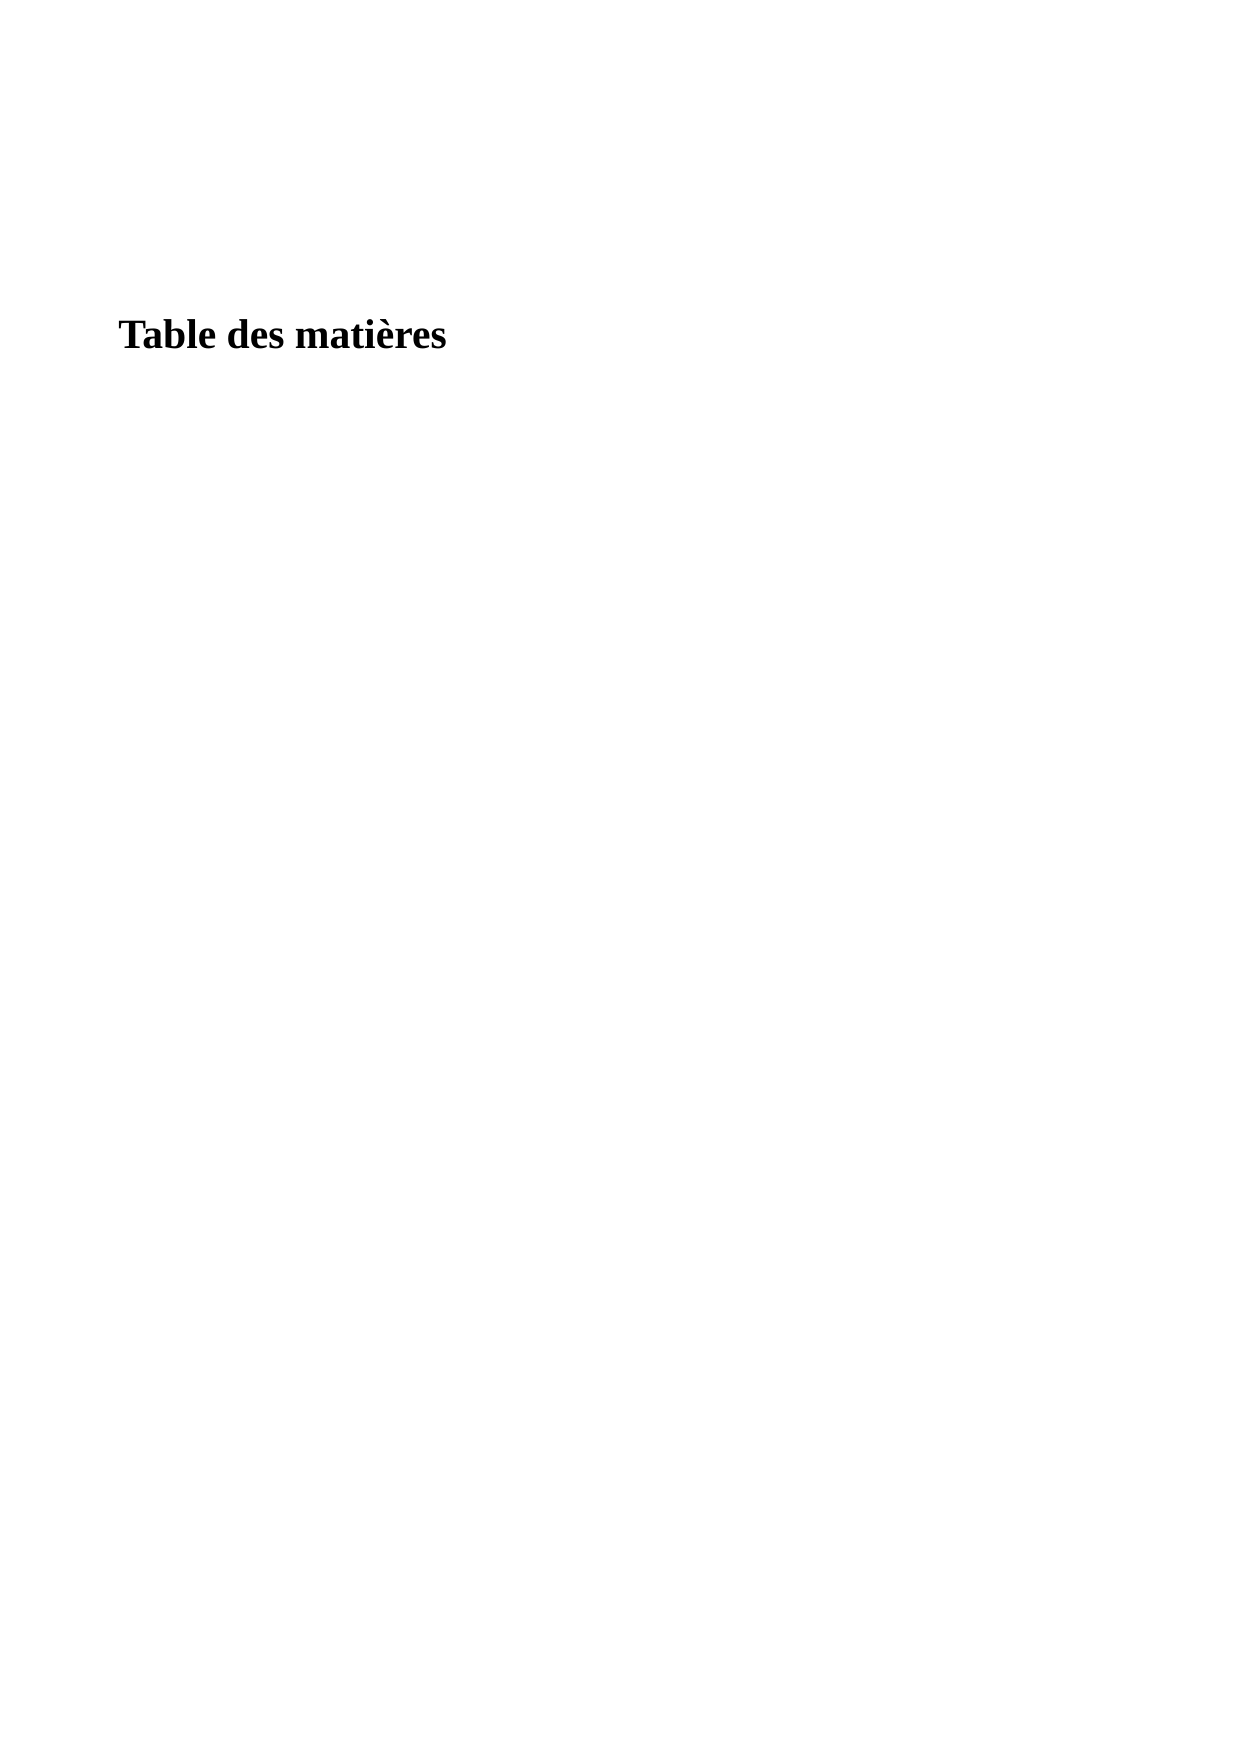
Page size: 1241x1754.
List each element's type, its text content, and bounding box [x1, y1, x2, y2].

text Table des matières [118, 310, 1122, 358]
